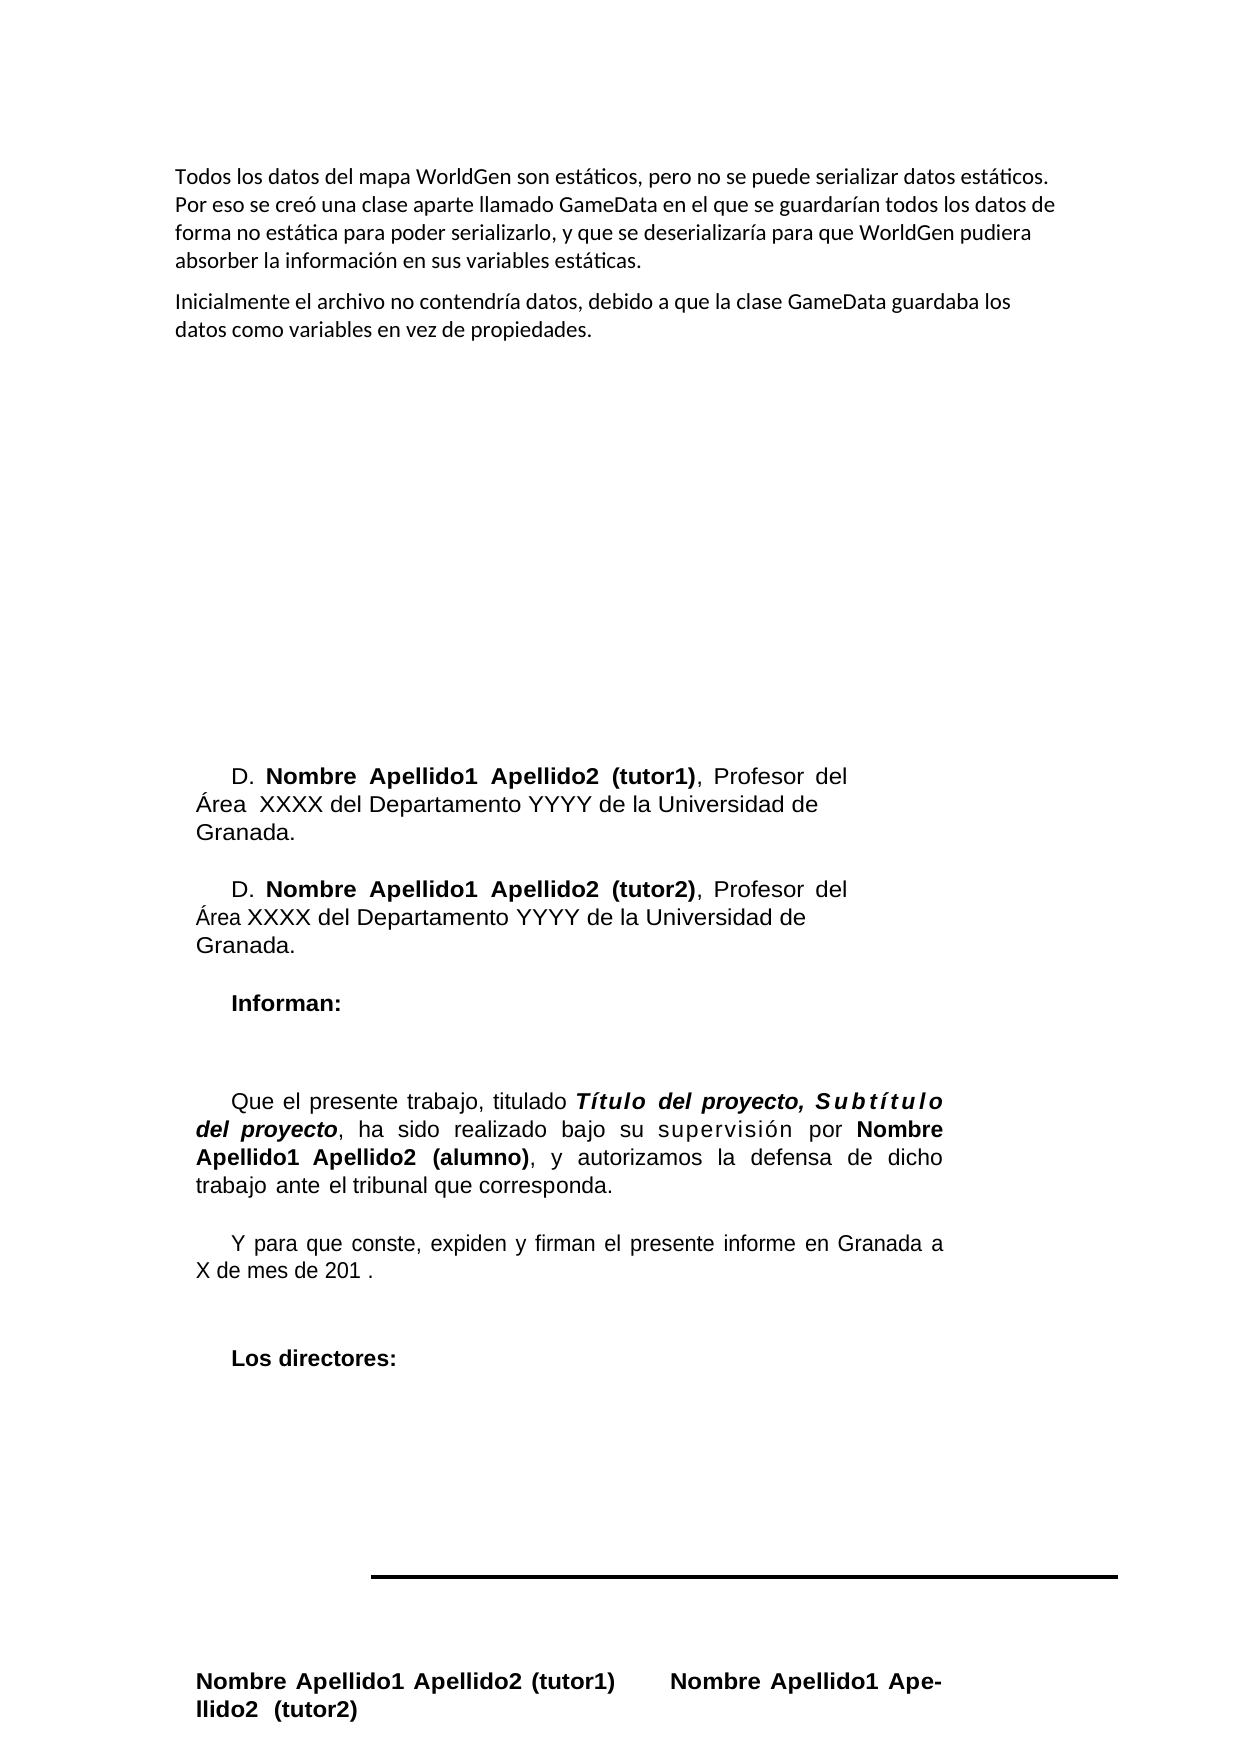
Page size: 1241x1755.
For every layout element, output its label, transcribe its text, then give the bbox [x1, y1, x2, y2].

text Inicialmente el archivo no contendría datos, debido a que la clase GameData guardaba los datos como variables en vez de propiedades. [175, 287, 1065, 343]
text Que el presente trabajo, titulado Título del proyecto, Subtítulo del proyecto, ha sido realizado bajo su supervisión por Nombre Apellido1 Apellido2 (alumno), y autorizamos la defensa de dicho trabajo ante el tribunal que corresponda. [196, 1088, 943, 1198]
subtitle Los directores: [231, 1344, 1065, 1371]
text D. Nombre Apellido1 Apellido2 (tutor1), Profesor del Área XXXX del Departamento YYYY de la Universidad de Granada. [196, 763, 849, 845]
text Nombre Apellido1 Apellido2 (tutor1) Nombre Apellido1 Ape- llido2 (tutor2) [196, 1668, 943, 1722]
subtitle Informan: [231, 990, 849, 1016]
text Todos los datos del mapa WorldGen son estáticos, pero no se puede serializar datos estáticos. Por eso se creó una clase aparte llamado GameData en el que se guardarían todos los datos de forma no estática para poder serializarlo, y que se deserializaría para que WorldGen pudiera absorber la información en sus variables estáticas. [175, 162, 1065, 274]
text Y para que conste, expiden y firman el presente informe en Granada a X de mes de 201 . [196, 1229, 943, 1284]
text D. Nombre Apellido1 Apellido2 (tutor2), Profesor del Área XXXX del Departamento YYYY de la Universidad de Granada. [196, 876, 849, 959]
